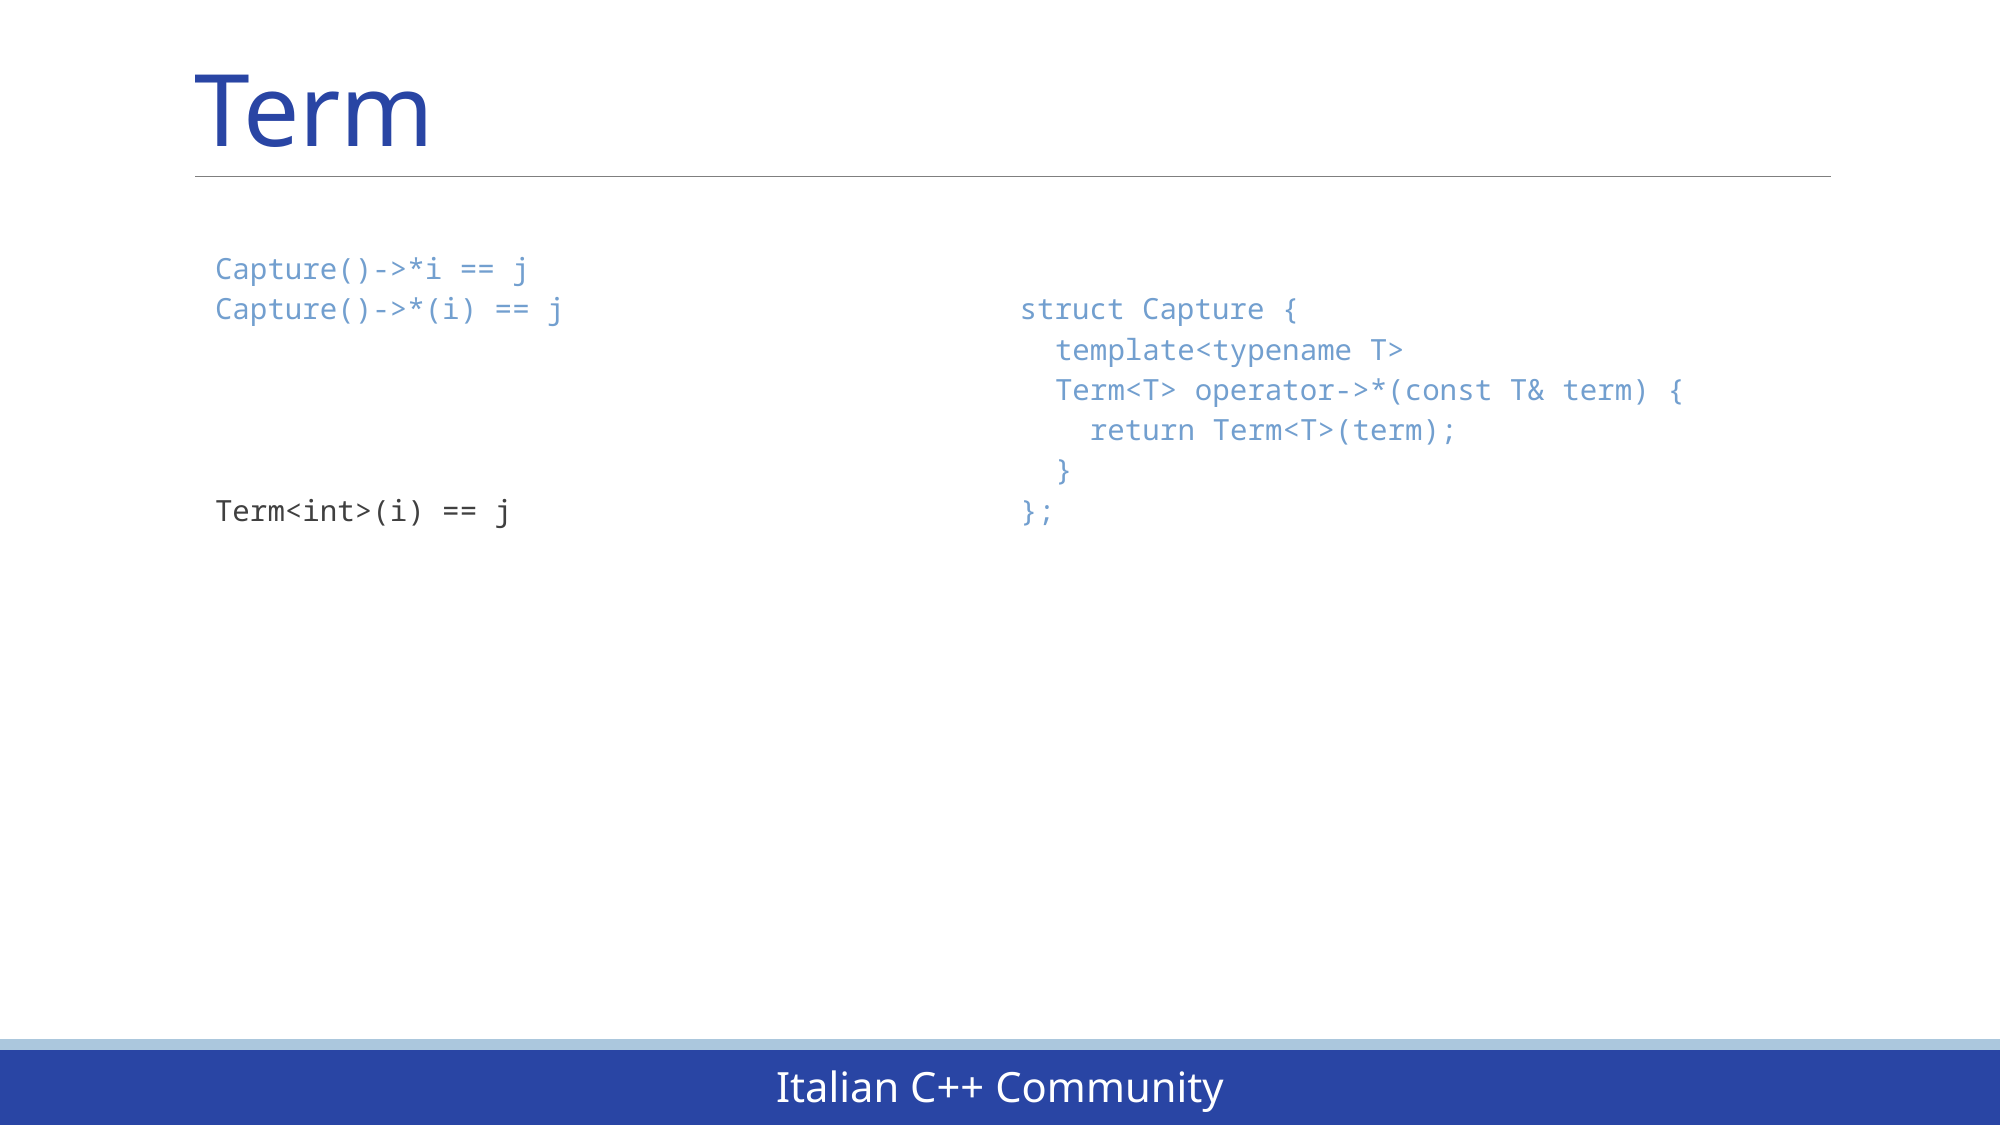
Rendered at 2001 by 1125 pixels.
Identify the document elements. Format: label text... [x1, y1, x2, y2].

list Capture()->*i == j Capture()->*(i) == j struct Capture { template<typename T> Term<T> operator->*(const T& term) { return Term<T>(term); } Term<int>(i) == j }; [179, 202, 1830, 1011]
title Term [179, 2, 1830, 175]
